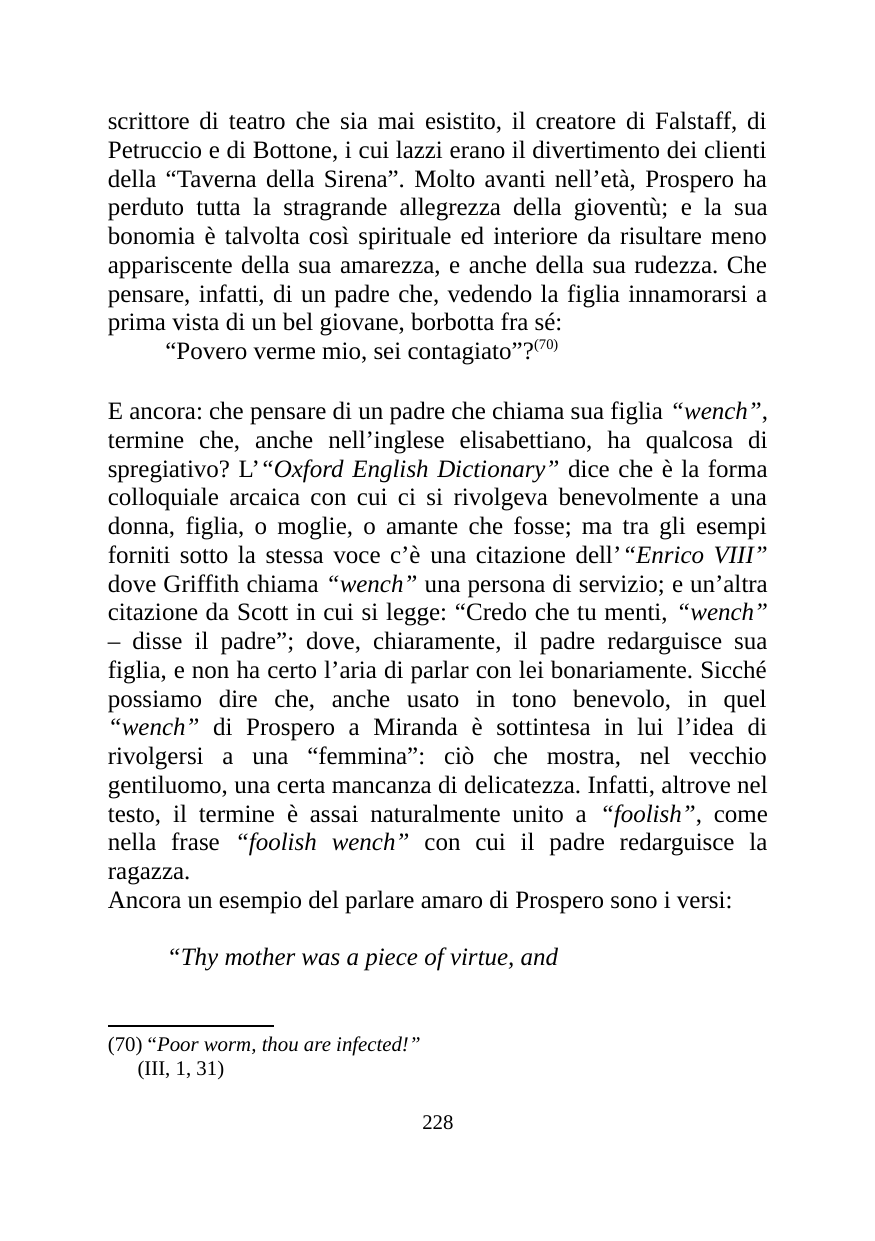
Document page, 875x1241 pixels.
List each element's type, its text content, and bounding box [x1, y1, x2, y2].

text “Povero verme mio, sei contagiato”? [165, 336, 768, 365]
text scrittore di teatro che sia mai esistito, il creatore di Falstaff, di Petruccio e di Bottone, i cui lazzi erano il divertimento dei clienti della “Taverna della Sirena”. Molto avanti nell’età, Prospero ha perduto tutta la stragrande allegrezza della gioventù; e la sua bonomia è talvolta così spirituale ed interiore da risultare meno appariscente della sua amarezza, e anche della sua rudezza. Che pensare, infatti, di un padre che, vedendo la figlia innamorarsi a prima vista di un bel giovane, borbotta fra sé: [108, 106, 768, 336]
text Ancora un esempio del parlare amaro di Prospero sono i versi: [108, 885, 768, 914]
text E ancora: che pensare di un padre che chiama sua figlia “wench”, termine che, anche nell’inglese elisabettiano, ha qualcosa di spregiativo? L’“Oxford English Dictionary” dice che è la forma colloquiale arcaica con cui ci si rivolgeva benevolmente a una donna, figlia, o moglie, o amante che fosse; ma tra gli esempi forniti sotto la stessa voce c’è una citazione dell’“Enrico VIII” dove Griffith chiama “wench” una persona di servizio; e un’altra citazione da Scott in cui si legge: “Credo che tu menti, “wench” – disse il padre”; dove, chiaramente, il padre redarguisce sua figlia, e non ha certo l’aria di parlar con lei bonariamente. Sicché possiamo dire che, anche usato in tono benevolo, in quel “wench” di Prospero a Miranda è sottintesa in lui l’idea di rivolgersi a una “femmina”: ciò che mostra, nel vecchio gentiluomo, una certa mancanza di delicatezza. Infatti, altrove nel testo, il termine è assai naturalmente unito a “foolish”, come nella frase “foolish wench” con cui il padre redarguisce la ragazza. [108, 396, 768, 885]
text “Thy mother was a piece of virtue, and [167, 942, 768, 971]
text (III, 1, 31) [137, 1056, 768, 1080]
text “Poor worm, thou are infected!” [108, 1032, 768, 1056]
